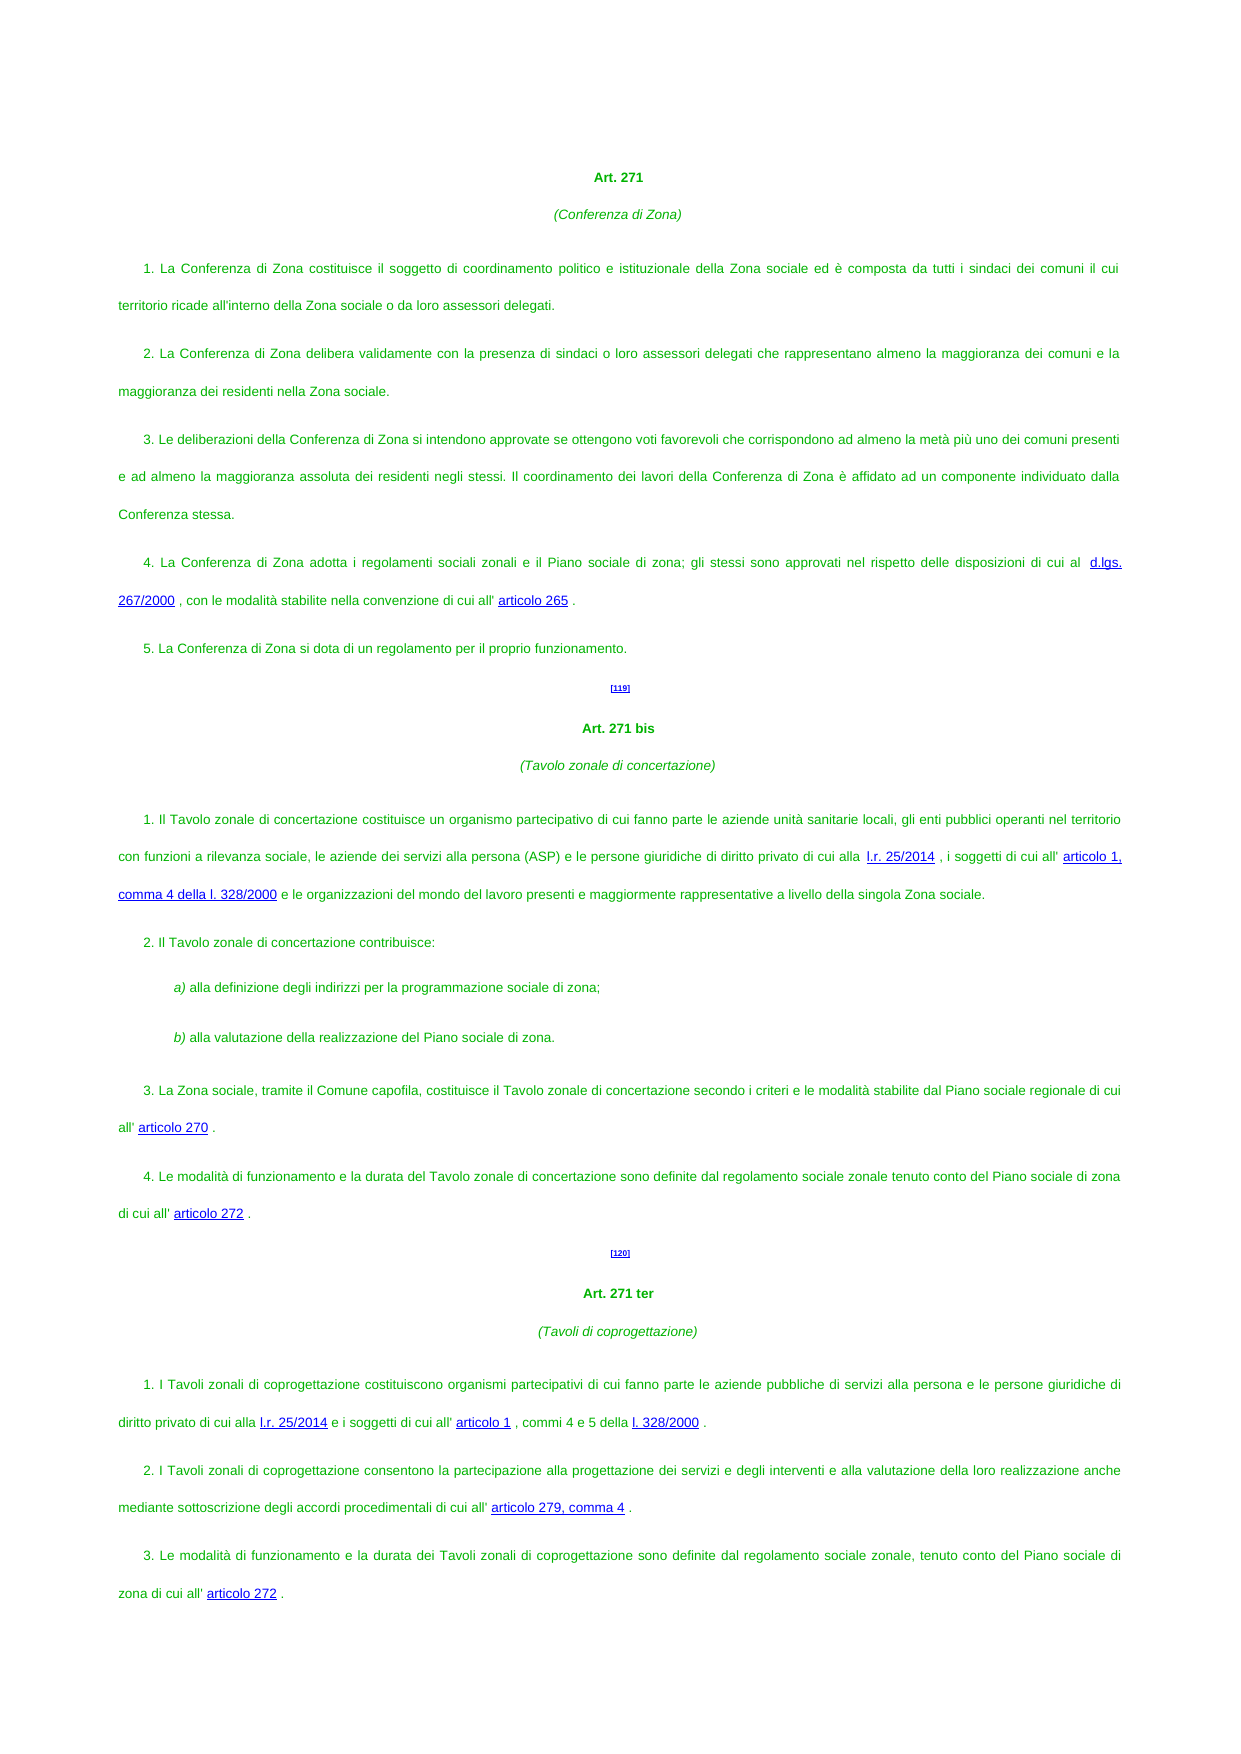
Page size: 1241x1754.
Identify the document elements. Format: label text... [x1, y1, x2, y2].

table_header Art. 271 (Conferenza di Zona) 1. La Conferenza di Zona costituisce il soggetto di coordinamento politico e istituzionale della Zona sociale ed è composta da tutti i sindaci dei comuni il cui territorio ricade all'interno della Zona sociale o da loro assessori delegati. 2. La Conferenza di Zona delibera validamente con la presenza di sindaci o loro assessori delegati che rappresentano almeno la maggioranza dei comuni e la maggioranza dei residenti nella Zona sociale. 3. Le deliberazioni della Conferenza di Zona si intendono approvate se ottengono voti favorevoli che corrispondono ad almeno la metà più uno dei comuni presenti e ad almeno la maggioranza assoluta dei residenti negli stessi. Il coordinamento dei lavori della Conferenza di Zona è affidato ad un componente individuato dalla Conferenza stessa. 4. La Conferenza di Zona adotta i regolamenti sociali zonali e il Piano sociale di zona; gli stessi sono approvati nel rispetto delle disposizioni di cui al d.lgs. 267/2000 , con le modalità stabilite nella convenzione di cui all' articolo 265 . 5. La Conferenza di Zona si dota di un regolamento per il proprio funzionamento. [119] Art. 271 bis (Tavolo zonale di concertazione) 1. Il Tavolo zonale di concertazione costituisce un organismo partecipativo di cui fanno parte le aziende unità sanitarie locali, gli enti pubblici operanti nel territorio con funzioni a rilevanza sociale, le aziende dei servizi alla persona (ASP) e le persone giuridiche di diritto privato di cui alla l.r. 25/2014 , i soggetti di cui all' articolo 1, comma 4 della l. 328/2000 e le organizzazioni del mondo del lavoro presenti e maggiormente rappresentative a livello della singola Zona sociale. 2. Il Tavolo zonale di concertazione contribuisce: a) alla definizione degli indirizzi per la programmazione sociale di zona; b) alla valutazione della realizzazione del Piano sociale di zona. 3. La Zona sociale, tramite il Comune capofila, costituisce il Tavolo zonale di concertazione secondo i criteri e le modalità stabilite dal Piano sociale regionale di cui all' articolo 270 . 4. Le modalità di funzionamento e la durata del Tavolo zonale di concertazione sono definite dal regolamento sociale zonale tenuto conto del Piano sociale di zona di cui all' articolo 272 . [120] Art. 271 ter (Tavoli di coprogettazione) 1. I Tavoli zonali di coprogettazione costituiscono organismi partecipativi di cui fanno parte le aziende pubbliche di servizi alla persona e le persone giuridiche di diritto privato di cui alla l.r. 25/2014 e i soggetti di cui all' articolo 1 , commi 4 e 5 della l. 328/2000 . 2. I Tavoli zonali di coprogettazione consentono la partecipazione alla progettazione dei servizi e degli interventi e alla valutazione della loro realizzazione anche mediante sottoscrizione degli accordi procedimentali di cui all' articolo 279, comma 4 . 3. Le modalità di funzionamento e la durata dei Tavoli zonali di coprogettazione sono definite dal regolamento sociale zonale, tenuto conto del Piano sociale di zona di cui all' articolo 272 . [118, 148, 1122, 1606]
